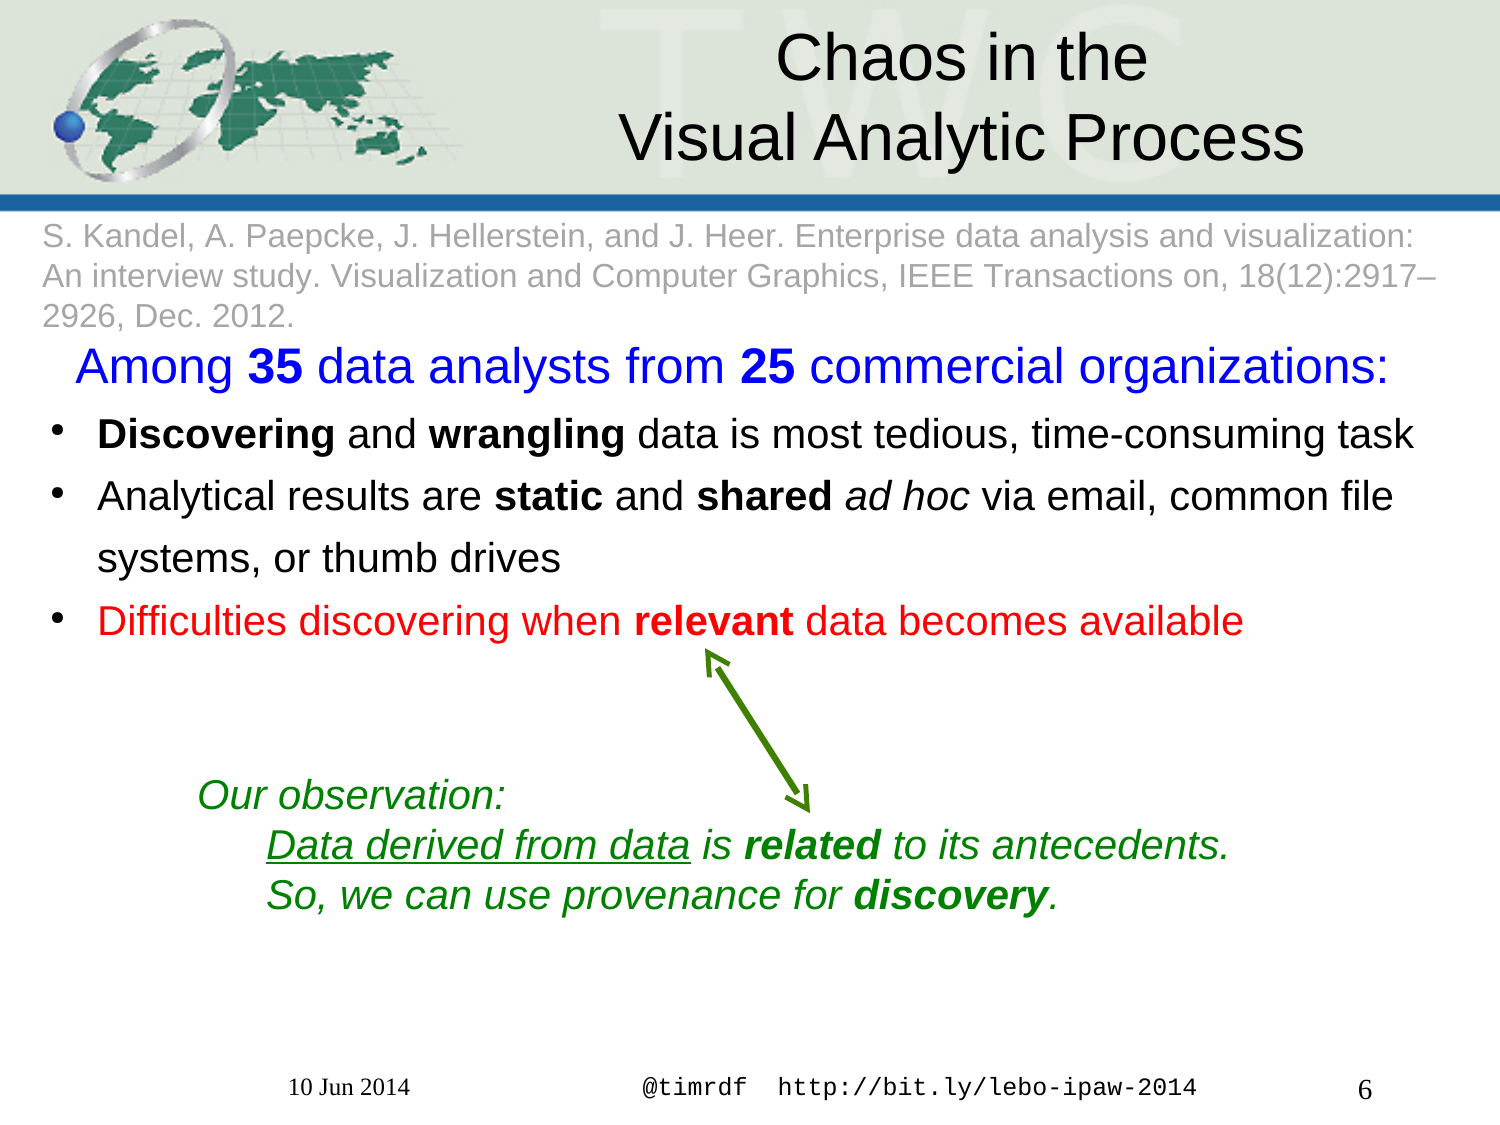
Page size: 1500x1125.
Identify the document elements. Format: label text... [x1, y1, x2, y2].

picture [0, 0, 1500, 212]
text_box S. Kandel, A. Paepcke, J. Hellerstein, and J. Heer. Enterprise data analysis and visualization: An interview study. Visualization and Computer Graphics, IEEE Transactions on, 18(12):2917–2926, Dec. 2012. [27, 206, 1469, 342]
text_box Among 35 data analysts from 25 commercial organizations: Discovering and wrangling data is most tedious, time-consuming task Analytical results are static and shared ad hoc via email, common file systems, or thumb drives Difficulties discovering when relevant data becomes available [35, 342, 1431, 870]
title Chaos in the Visual Analytic Process [424, 0, 1500, 188]
text_box Our observation: Data derived from data is related to its antecedents. So, we can use provenance for discovery. [182, 760, 1252, 926]
